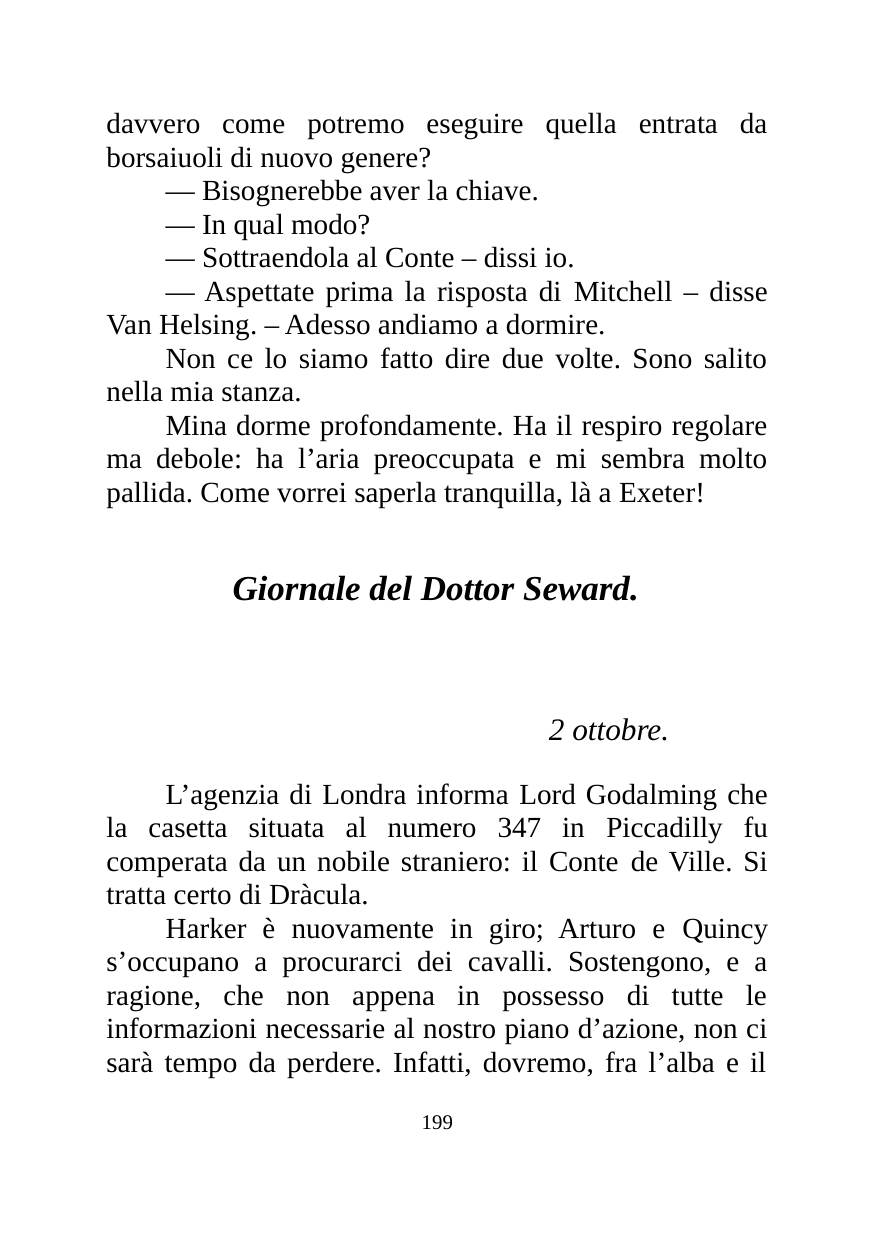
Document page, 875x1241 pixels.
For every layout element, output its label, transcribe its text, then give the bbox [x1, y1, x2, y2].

text — Bisognerebbe aver la chiave. [106, 173, 768, 207]
text 2 ottobre. [106, 655, 768, 747]
text — Aspettate prima la risposta di Mitchell – disse Van Helsing. – Adesso andiamo a dormire. [106, 274, 768, 341]
text L’agenzia di Londra informa Lord Godalming che la casetta situata al numero 347 in Piccadilly fu comperata da un nobile straniero: il Conte de Ville. Si tratta certo di Dràcula. [106, 777, 768, 911]
text davvero come potremo eseguire quella entrata da borsaiuoli di nuovo genere? [106, 106, 768, 173]
subtitle Giornale del Dottor Seward. [106, 568, 768, 608]
text — In qual modo? [106, 207, 768, 240]
text — Sottraendola al Conte – dissi io. [106, 240, 768, 274]
text Mina dorme profondamente. Ha il respiro regolare ma debole: ha l’aria preoccupata e mi sembra molto pallida. Come vorrei saperla tranquilla, là a Exeter! [106, 408, 768, 509]
text Harker è nuovamente in giro; Arturo e Quincy s’occupano a procurarci dei cavalli. Sostengono, e a ragione, che non appena in possesso di tutte le informazioni necessarie al nostro piano d’azione, non ci sarà tempo da perdere. Infatti, dovremo, fra l’alba e il [106, 911, 768, 1079]
text Non ce lo siamo fatto dire due volte. Sono salito nella mia stanza. [106, 341, 768, 408]
